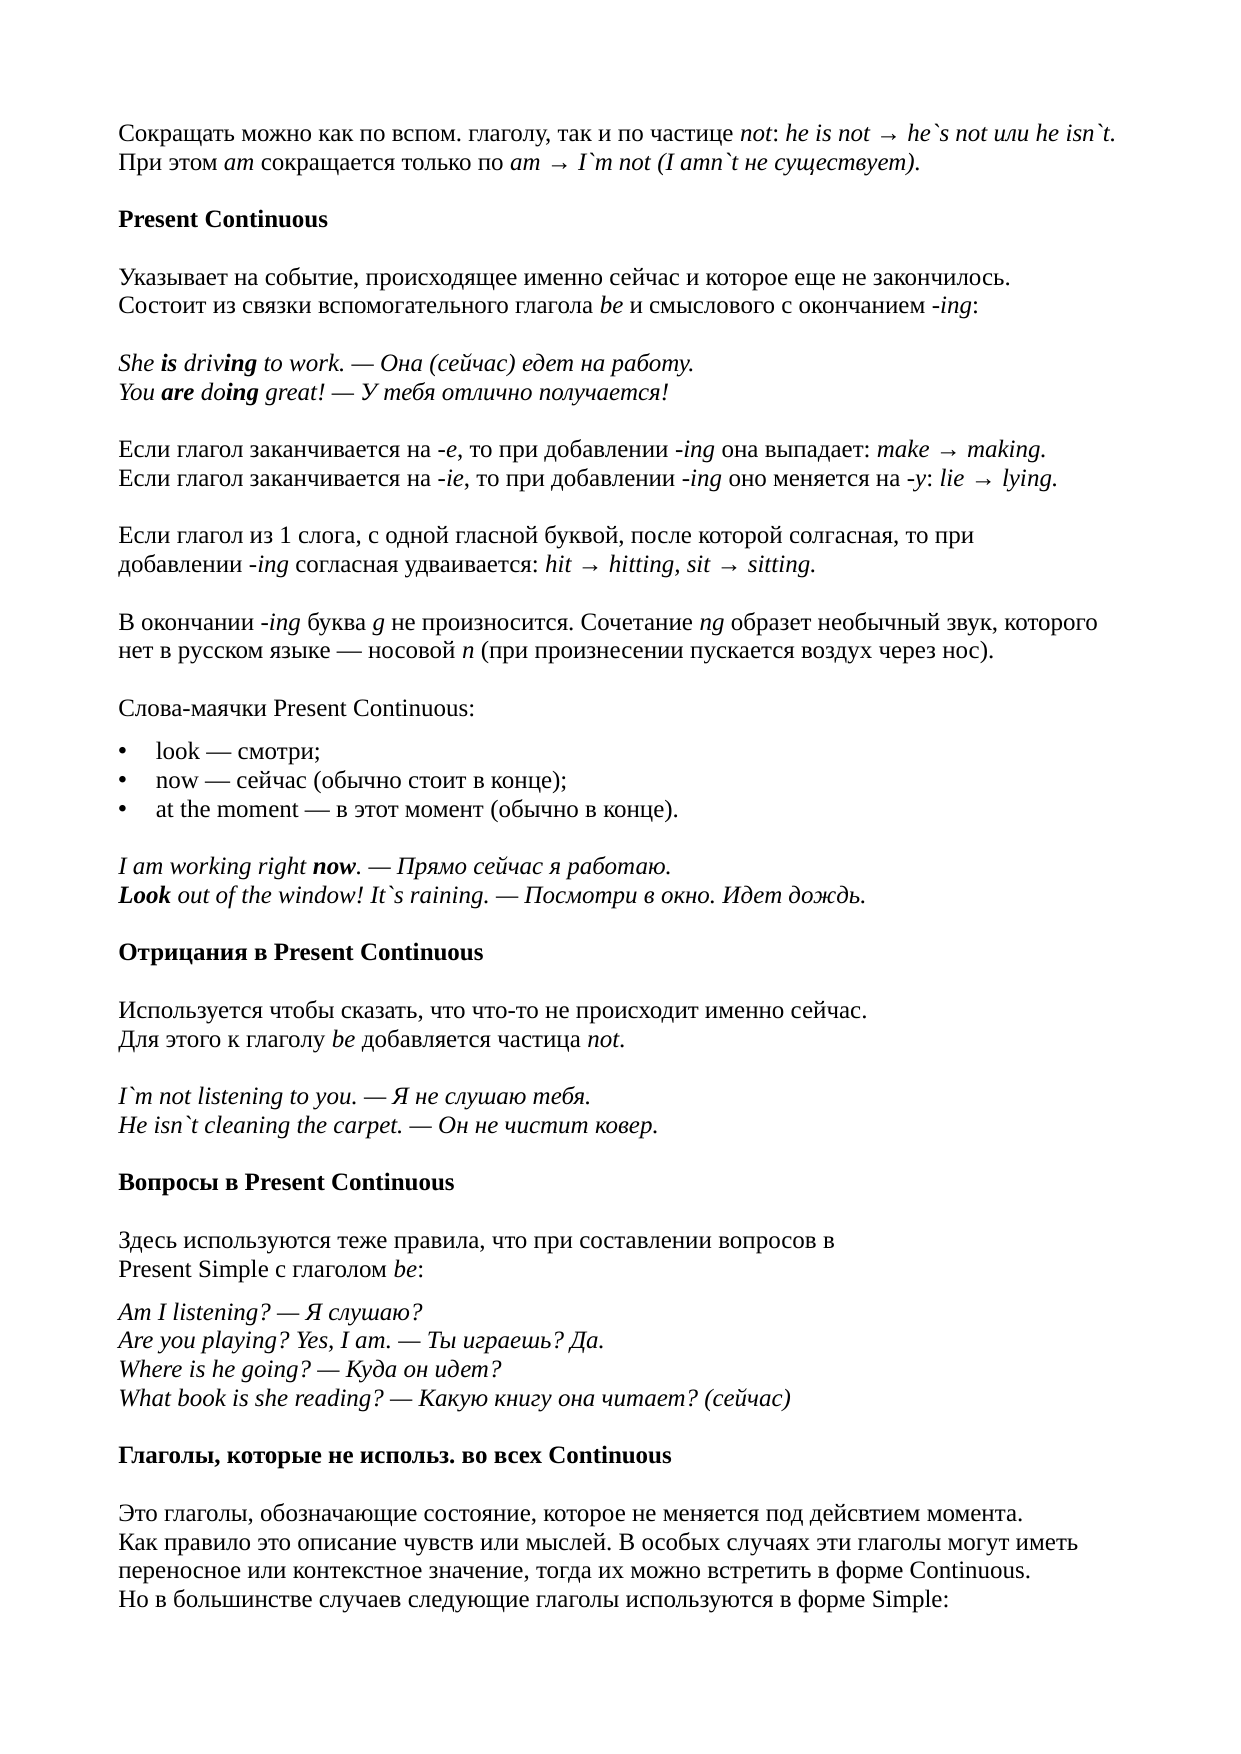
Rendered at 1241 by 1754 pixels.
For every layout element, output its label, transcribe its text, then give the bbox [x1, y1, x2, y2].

text Сокращать можно как по вспом. глаголу, так и по частице not: he is not → he`s not или he isn`t. [118, 118, 1122, 147]
list at the moment — в этот момент (обычно в конце). [118, 794, 1122, 822]
text You are doing great! — У тебя отлично получается! [118, 377, 1122, 406]
text She is driving to work. — Она (сейчас) едет на работу. [118, 348, 1122, 377]
text Используется чтобы сказать, что что-то не происходит именно сейчас. [118, 995, 1122, 1024]
text Для этого к глаголу be добавляется частица not. [118, 1024, 1122, 1052]
text Если глагол из 1 слога, с одной гласной буквой, после которой солгасная, то при [118, 521, 1122, 549]
text Глаголы, которые не использ. во всех Continuous [118, 1441, 1122, 1469]
text Present Continuous [118, 204, 1122, 233]
text Состоит из связки вспомогательного глагола be и смыслового с окончанием -ing: [118, 291, 1122, 319]
text Where is he going? — Куда он идет? [118, 1354, 1122, 1383]
text добавлении -ing согласная удваивается: hit → hitting, sit → sitting. [118, 549, 1122, 578]
text What book is she reading? — Какую книгу она читает? (сейчас) [118, 1383, 1122, 1412]
text Но в большинстве случаев следующие глаголы используются в форме Simple: [118, 1584, 1122, 1613]
text Отрицания в Present Continuous [118, 937, 1122, 966]
text Present Simple с глаголом be: [118, 1254, 1122, 1282]
text Здесь используются теже правила, что при составлении вопросов в [118, 1225, 1122, 1254]
text Вопросы в Present Continuous [118, 1167, 1122, 1196]
text Слова-маячки Present Continuous: [118, 693, 1122, 722]
text Are you playing? Yes, I am. — Ты играешь? Да. [118, 1326, 1122, 1354]
text В окончании -ing буква g не произносится. Сочетание ng образет необычный звук, которого нет в русском языке — носовой n (при произнесении пускается воздух через нос). [118, 607, 1122, 664]
text Look out of the window! It`s raining. — Посмотри в окно. Идет дождь. [118, 880, 1122, 909]
text При этом am сокращается только по am → I`m not (I amn`t не существует). [118, 147, 1122, 176]
list now — сейчас (обычно стоит в конце); [118, 765, 1122, 794]
text Указывает на событие, происходящее именно сейчас и которое еще не закончилось. [118, 262, 1122, 291]
text I`m not listening to you. — Я не слушаю тебя. [118, 1081, 1122, 1110]
text Как правило это описание чувств или мыслей. В особых случаях эти глаголы могут иметь переносное или контекстное значение, тогда их можно встретить в форме Continuous. [118, 1527, 1122, 1584]
text Это глаголы, обозначающие состояние, которое не меняется под дейсвтием момента. [118, 1498, 1122, 1527]
text He isn`t cleaning the carpet. — Он не чистит ковер. [118, 1110, 1122, 1139]
text Am I listening? — Я слушаю? [118, 1297, 1122, 1326]
text I am working right now. — Прямо сейчас я работаю. [118, 851, 1122, 880]
list look — смотри; [118, 736, 1122, 765]
text Если глагол заканчивается на -ie, то при добавлении -ing оно меняется на -y: lie → lying. [118, 463, 1122, 492]
text Если глагол заканчивается на -e, то при добавлении -ing она выпадает: make → making. [118, 434, 1122, 463]
